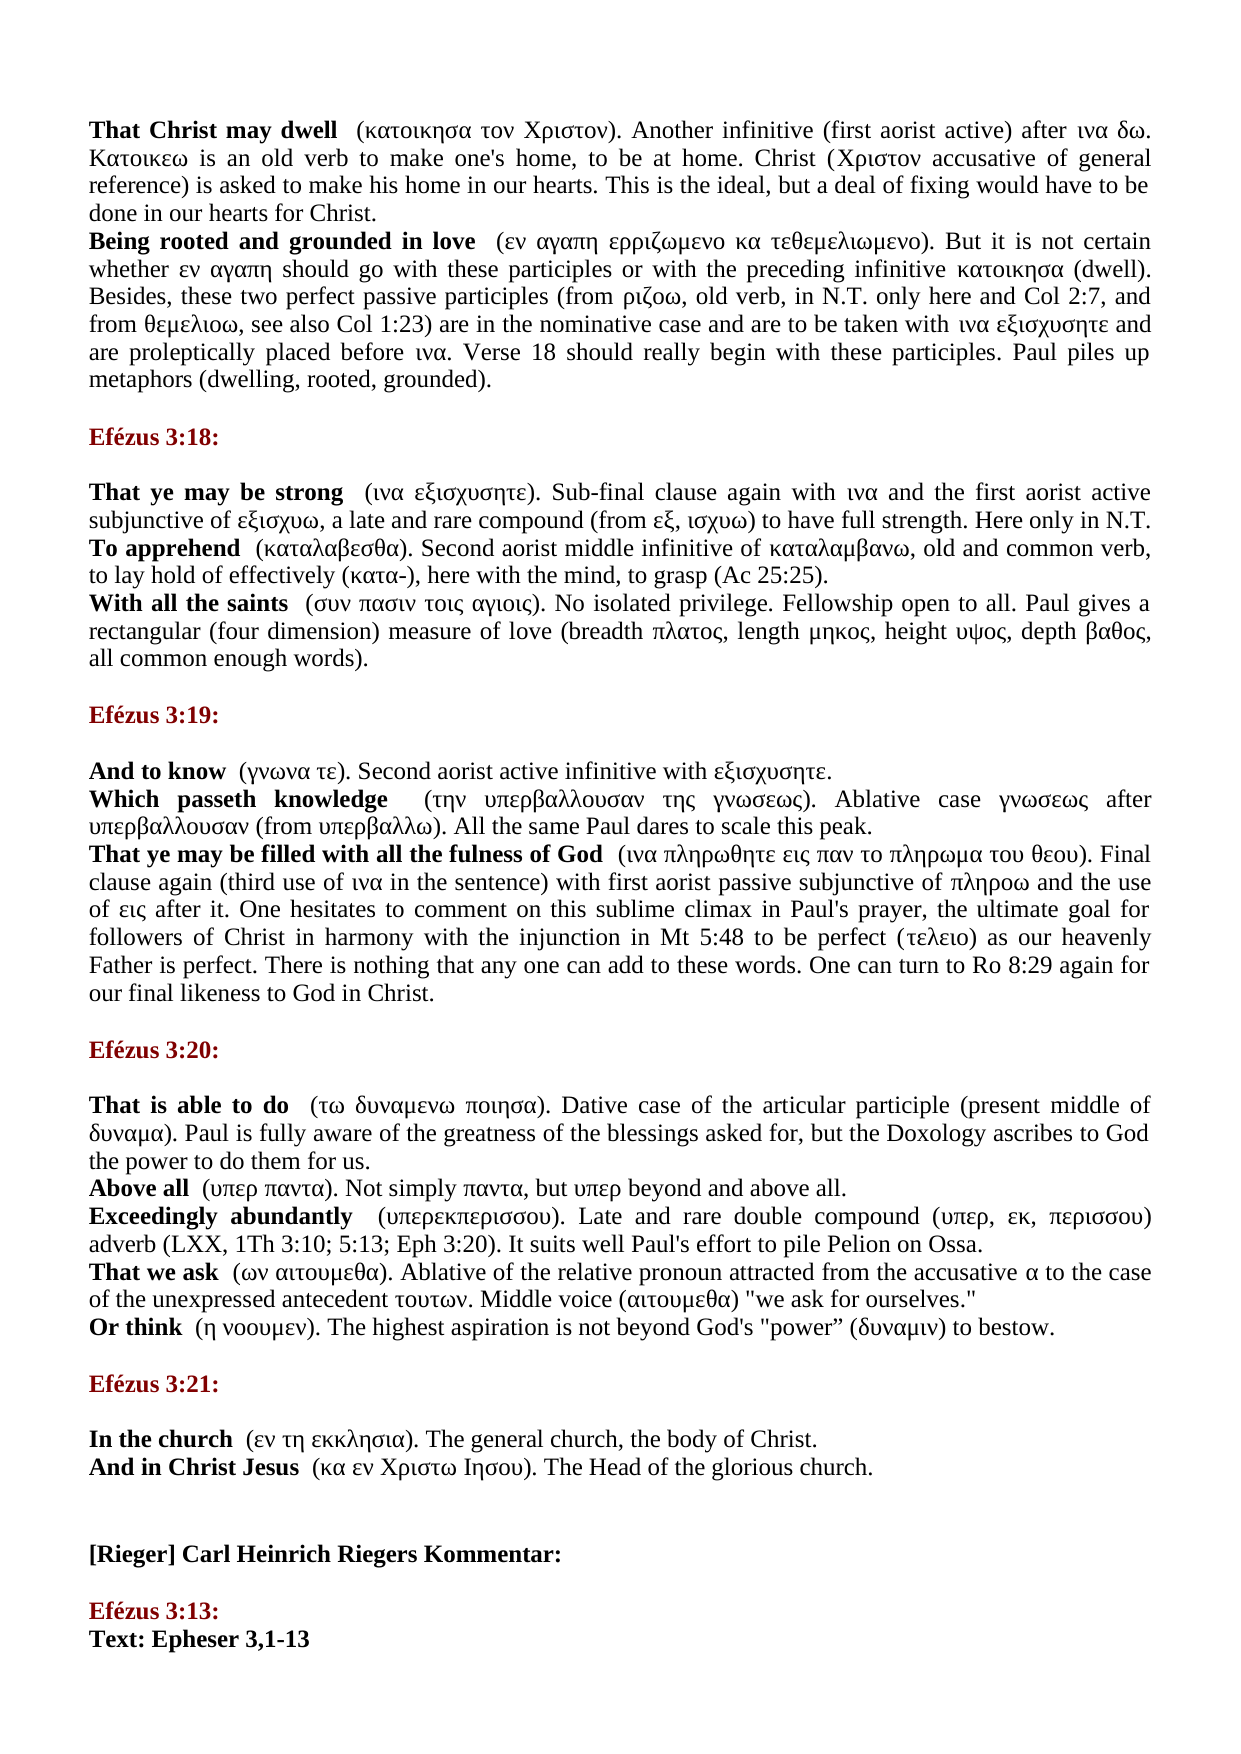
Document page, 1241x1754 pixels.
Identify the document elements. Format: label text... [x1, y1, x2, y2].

text That we ask (ων αιτουμεθα). Ablative of the relative pronoun attracted from the accusative α to the case of the unexpressed antecedent τουτων. Middle voice (αιτουμεθα) "we ask for ourselves." [88, 1258, 1152, 1313]
text Efézus 3:20: [88, 1036, 1152, 1064]
text Text: Epheser 3,1-13 [88, 1625, 1152, 1653]
text Exceedingly abundantly (υπερεκπερισσου). Late and rare double compound (υπερ, εκ, περισσου) adverb (LXX, 1Th 3:10; 5:13; Eph 3:20). It suits well Paul's effort to pile Pelion on Ossa. [88, 1202, 1152, 1258]
text And in Christ Jesus (κα εν Χριστω Ιησου). The Head of the glorious church. [88, 1453, 1152, 1481]
text And to know (γνωνα τε). Second aorist active infinitive with εξισχυσητε. [88, 757, 1152, 785]
text With all the saints (συν πασιν τοις αγιοις). No isolated privilege. Fellowship open to all. Paul gives a rectangular (four dimension) measure of love (breadth πλατος, length μηκος, height υψος, depth βαθος, all common enough words). [88, 589, 1152, 672]
text Efézus 3:19: [88, 702, 1152, 729]
text Efézus 3:13: [88, 1597, 1152, 1625]
text That ye may be strong (ινα εξισχυσητε). Sub-final clause again with ινα and the first aorist active subjunctive of εξισχυω, a late and rare compound (from εξ, ισχυω) to have full strength. Here only in N.T. [88, 478, 1152, 534]
text Which passeth knowledge (την υπερβαλλουσαν της γνωσεως). Ablative case γνωσεως after υπερβαλλουσαν (from υπερβαλλω). All the same Paul dares to scale this peak. [88, 785, 1152, 840]
text Above all (υπερ παντα). Not simply παντα, but υπερ beyond and above all. [88, 1174, 1152, 1202]
text That ye may be filled with all the fulness of God (ινα πληρωθητε εις παν το πληρωμα του θεου). Final clause again (third use of ινα in the sentence) with first aorist passive subjunctive of πληροω and the use of εις after it. One hesitates to comment on this sublime climax in Paul's prayer, the ultimate goal for followers of Christ in harmony with the injunction in Mt 5:48 to be perfect (τελειο) as our heavenly Father is perfect. There is nothing that any one can add to these words. One can turn to Ro 8:29 again for our final likeness to God in Christ. [88, 840, 1152, 1006]
text That is able to do (τω δυναμενω ποιησα). Dative case of the articular participle (present middle of δυναμα). Paul is fully aware of the greatness of the blessings asked for, but the Doxology ascribes to God the power to do them for us. [88, 1091, 1152, 1174]
text In the church (εν τη εκκλησια). The general church, the body of Christ. [88, 1426, 1152, 1453]
text Efézus 3:21: [88, 1370, 1152, 1398]
text That Christ may dwell (κατοικησα τον Χριστον). Another infinitive (first aorist active) after ινα δω. Κατοικεω is an old verb to make one's home, to be at home. Christ (Χριστον accusative of general reference) is asked to make his home in our hearts. This is the ideal, but a deal of fixing would have to be done in our hearts for Christ. [88, 116, 1152, 227]
text [Rieger] Carl Heinrich Riegers Kommentar: [88, 1540, 1152, 1568]
text To apprehend (καταλαβεσθα). Second aorist middle infinitive of καταλαμβανω, old and common verb, to lay hold of effectively (κατα-), here with the mind, to grasp (Ac 25:25). [88, 534, 1152, 589]
text Being rooted and grounded in love (εν αγαπη ερριζωμενο κα τεθεμελιωμενο). But it is not certain whether εν αγαπη should go with these participles or with the preceding infinitive κατοικησα (dwell). Besides, these two perfect passive participles (from ριζοω, old verb, in N.T. only here and Col 2:7, and from θεμελιοω, see also Col 1:23) are in the nominative case and are to be taken with ινα εξισχυσητε and are proleptically placed before ινα. Verse 18 should really begin with these participles. Paul piles up metaphors (dwelling, rooted, grounded). [88, 227, 1152, 393]
text Efézus 3:18: [88, 423, 1152, 451]
text Or think (η νοουμεν). The highest aspiration is not beyond God's "power” (δυναμιν) to bestow. [88, 1313, 1152, 1341]
